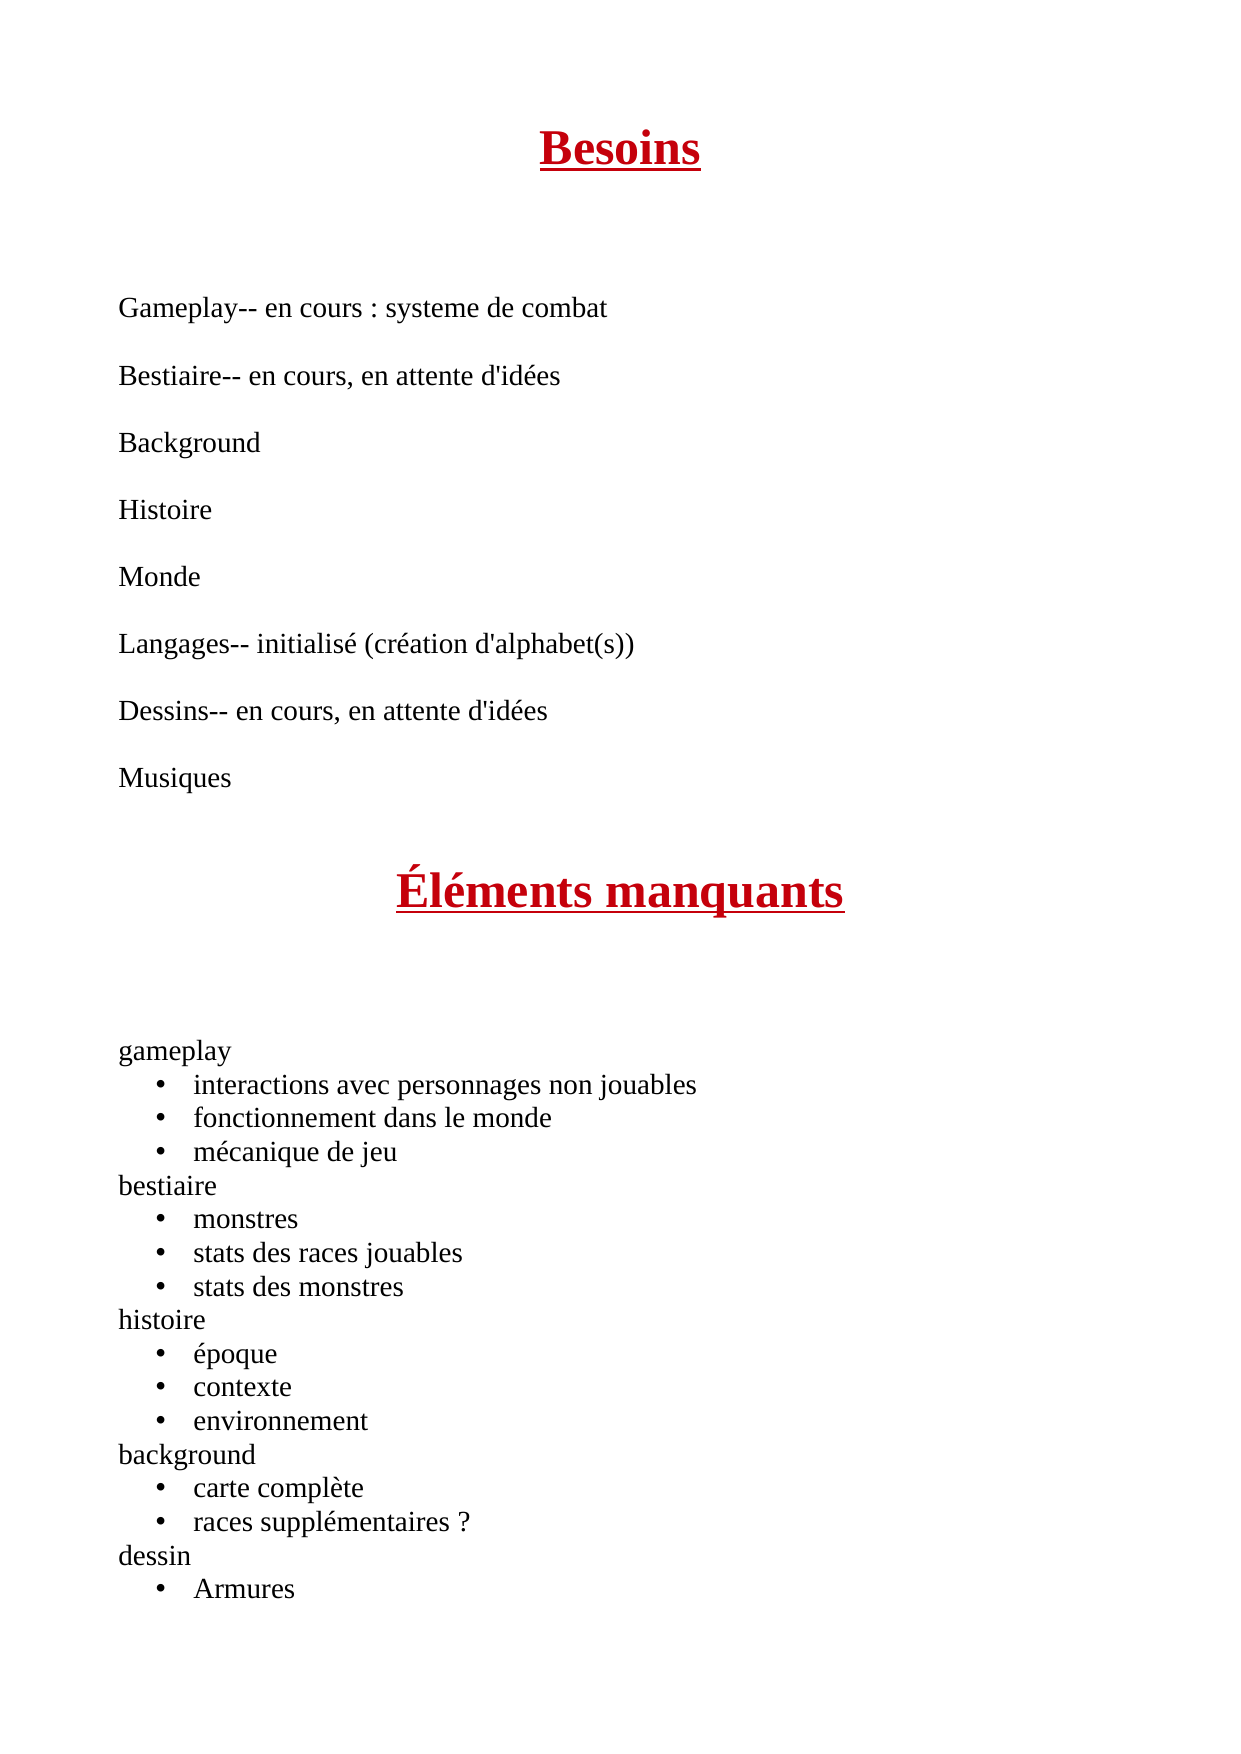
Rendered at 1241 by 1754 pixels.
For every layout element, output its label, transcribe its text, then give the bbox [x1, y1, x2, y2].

text Musiques [118, 760, 1122, 794]
text Gameplay-- en cours : systeme de combat [118, 291, 1122, 324]
list interactions avec personnages non jouables [156, 1067, 1122, 1101]
list Armures [156, 1571, 1122, 1605]
text gameplay [118, 1033, 1122, 1067]
text background [118, 1437, 1122, 1470]
text bestiaire [118, 1168, 1122, 1201]
list races supplémentaires ? [156, 1504, 1122, 1538]
text Histoire [118, 492, 1122, 525]
list époque [156, 1336, 1122, 1369]
text Monde [118, 559, 1122, 592]
text Bestiaire-- en cours, en attente d'idées [118, 358, 1122, 391]
text Background [118, 425, 1122, 458]
list stats des races jouables [156, 1235, 1122, 1269]
list carte complète [156, 1470, 1122, 1504]
text Éléments manquants [118, 861, 1122, 918]
list contexte [156, 1369, 1122, 1403]
list stats des monstres [156, 1269, 1122, 1302]
list monstres [156, 1201, 1122, 1235]
list mécanique de jeu [156, 1134, 1122, 1168]
text dessin [118, 1538, 1122, 1571]
list fonctionnement dans le monde [156, 1101, 1122, 1134]
text Langages-- initialisé (création d'alphabet(s)) [118, 626, 1122, 659]
text Dessins-- en cours, en attente d'idées [118, 693, 1122, 727]
text histoire [118, 1302, 1122, 1336]
text Besoins [118, 118, 1122, 176]
list environnement [156, 1403, 1122, 1437]
